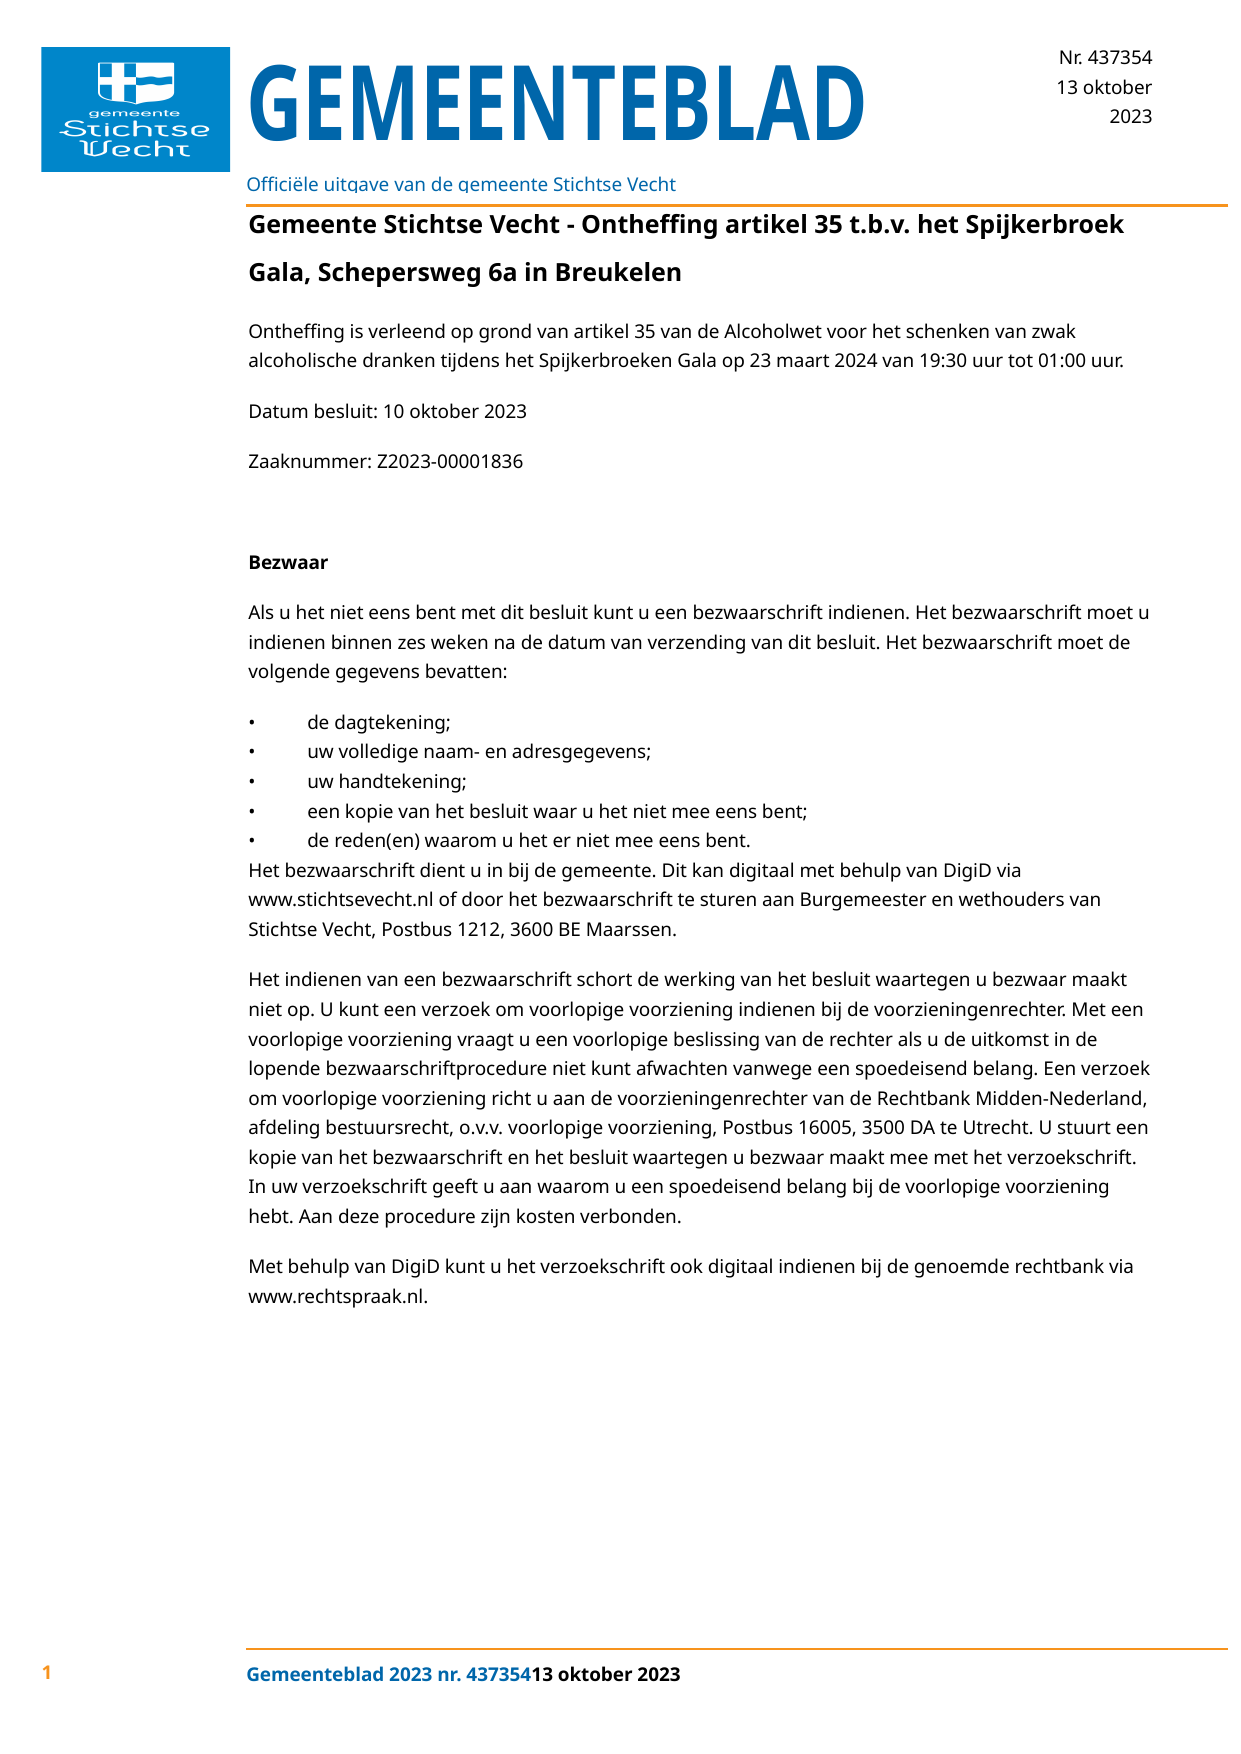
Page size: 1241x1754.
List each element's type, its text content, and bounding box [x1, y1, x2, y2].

text Datum besluit: 10 oktober 2023 [248, 398, 1152, 424]
list de dagtekening; [248, 709, 1152, 735]
text Als u het niet eens bent met dit besluit kunt u een bezwaarschrift indienen. Het bezwaarschrift moet u indienen binnen zes weken na de datum van verzending van dit besluit. Het bezwaarschrift moet de volgende gegevens bevatten: [248, 599, 1152, 684]
text Met behulp van DigiD kunt u het verzoekschrift ook digitaal indienen bij de genoemde rechtbank via www.rechtspraak.nl. [248, 1254, 1152, 1309]
text Het bezwaarschrift dient u in bij de gemeente. Dit kan digitaal met behulp van DigiD via www.stichtsevecht.nl of door het bezwaarschrift te sturen aan Burgemeester en wethouders van Stichtse Vecht, Postbus 1212, 3600 BE Maarssen. [248, 857, 1152, 942]
text Bezwaar [248, 549, 1152, 575]
picture [137, 63, 174, 103]
list uw volledige naam- en adresgegevens; [248, 739, 1152, 764]
list een kopie van het besluit waar u het niet mee eens bent; [248, 798, 1152, 824]
text Zaaknummer: Z2023-00001836 [248, 448, 1152, 474]
list de reden(en) waarom u het er niet mee eens bent. [248, 827, 1152, 853]
text Gemeente Stichtse Vecht - Ontheffing artikel 35 t.b.v. het Spijkerbroek Gala, Schepersweg 6a in Breukelen [248, 207, 1152, 288]
text Het indienen van een bezwaarschrift schort de werking van het besluit waartegen u bezwaar maakt niet op. U kunt een verzoek om voorlopige voorziening indienen bij de voorzieningenrechter. Met een voorlopige voorziening vraagt u een voorlopige beslissing van de rechter als u de uitkomst in de lopende bezwaarschriftprocedure niet kunt afwachten vanwege een spoedeisend belang. Een verzoek om voorlopige voorziening richt u aan de voorzieningenrechter van de Rechtbank Midden-Nederland, afdeling bestuursrecht, o.v.v. voorlopige voorziening, Postbus 16005, 3500 DA te Utrecht. U stuurt een kopie van het bezwaarschrift en het besluit waartegen u bezwaar maakt mee met het verzoekschrift. In uw verzoekschrift geeft u aan waarom u een spoedeisend belang bij de voorlopige voorziening hebt. Aan deze procedure zijn kosten verbonden. [248, 967, 1152, 1229]
list uw handtekening; [248, 768, 1152, 794]
picture [99, 63, 135, 101]
text Ontheffing is verleend op grond van artikel 35 van de Alcoholwet voor het schenken van zwak alcoholische dranken tijdens het Spijkerbroeken Gala op 23 maart 2024 van 19:30 uur tot 01:00 uur. [248, 318, 1152, 373]
